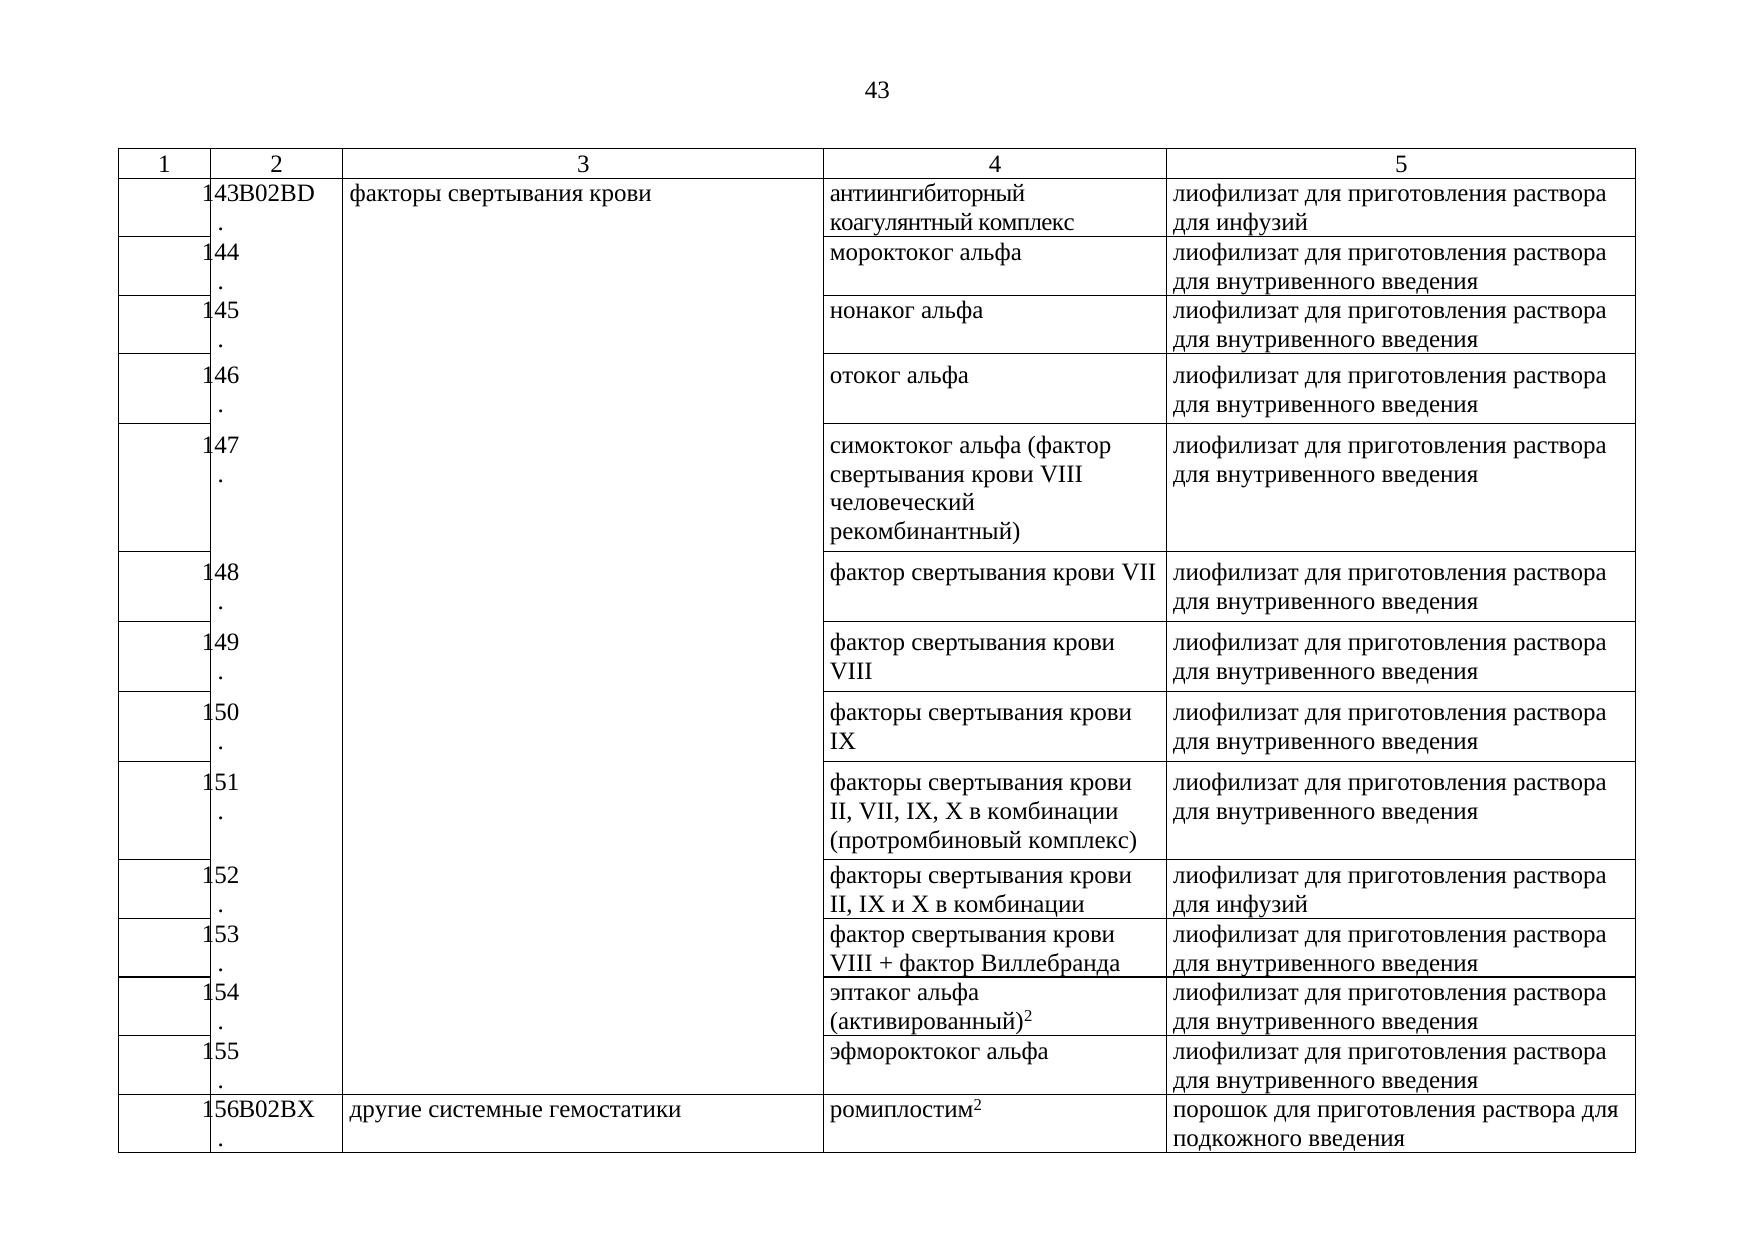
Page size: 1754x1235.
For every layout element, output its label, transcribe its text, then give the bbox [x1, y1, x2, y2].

table_cell мороктоког альфа [824, 237, 1166, 294]
table_cell [119, 762, 210, 859]
table_cell лиофилизат для приготовления раствора для инфузий [1167, 860, 1635, 918]
table_cell нонаког альфа [824, 296, 1166, 353]
table_cell лиофилизат для приготовления раствора для внутривенного введения [1167, 692, 1635, 761]
table_cell [211, 353, 342, 423]
table_header 4 [824, 149, 1166, 177]
table_cell [211, 1035, 342, 1093]
table_cell лиофилизат для приготовления раствора для внутривенного введения [1167, 424, 1635, 551]
table_cell лиофилизат для приготовления раствора для внутривенного введения [1167, 552, 1635, 621]
table_cell лиофилизат для приготовления раствора для внутривенного введения [1167, 296, 1635, 353]
table_cell [211, 551, 342, 621]
table_cell лиофилизат для приготовления раствора для внутривенного введения [1167, 354, 1635, 423]
table_cell эптаког альфа (активированный)2 [824, 978, 1166, 1035]
table_cell лиофилизат для приготовления раствора для инфузий [1167, 179, 1635, 236]
table_cell [211, 423, 342, 551]
table_cell [343, 1035, 823, 1093]
table_cell [211, 976, 342, 1035]
table_cell [119, 179, 210, 236]
table_cell фактор свертывания крови VII [824, 552, 1166, 621]
table_cell [343, 551, 823, 621]
table_cell ромиплостим2 [824, 1095, 1166, 1152]
table_header 1 [119, 149, 210, 177]
table_cell [343, 423, 823, 551]
table_cell факторы свертывания крови II, IX и X в комбинации [824, 860, 1166, 918]
table_cell факторы свертывания крови II, VII, IX, X в комбинации (протромбиновый комплекс) [824, 762, 1166, 859]
table_cell другие системные гемостатики [343, 1095, 823, 1152]
table_cell [119, 237, 210, 294]
table_cell B02BD [211, 179, 342, 353]
table_cell [343, 353, 823, 423]
table_cell [119, 919, 210, 976]
table_cell факторы свертывания крови [343, 179, 823, 353]
table_cell [119, 860, 210, 918]
table_cell [119, 978, 210, 1035]
table_cell лиофилизат для приготовления раствора для внутривенного введения [1167, 919, 1635, 976]
table_cell [343, 976, 823, 1035]
table_cell эфмороктоког альфа [824, 1036, 1166, 1093]
table_cell лиофилизат для приготовления раствора для внутривенного введения [1167, 978, 1635, 1035]
table_cell лиофилизат для приготовления раствора для внутривенного введения [1167, 237, 1635, 294]
table_cell [119, 296, 210, 353]
table_header 3 [343, 149, 823, 177]
table_cell [343, 691, 823, 761]
table_cell симоктоког альфа (фактор свертывания крови VIII человеческий рекомбинантный) [824, 424, 1166, 551]
table_cell фактор свертывания крови VIII + фактор Виллебранда [824, 919, 1166, 976]
table_cell [343, 859, 823, 918]
table_cell [119, 424, 210, 551]
table_cell антиингибиторный коагулянтный комплекс [824, 179, 1166, 236]
table_cell [343, 761, 823, 859]
table_cell [119, 622, 210, 691]
table_cell лиофилизат для приготовления раствора для внутривенного введения [1167, 762, 1635, 859]
table_cell B02BX [211, 1095, 342, 1152]
table_cell [119, 1036, 210, 1093]
table_cell [211, 918, 342, 976]
table_cell [119, 692, 210, 761]
table_cell [119, 354, 210, 423]
table_cell [343, 621, 823, 691]
table_cell [211, 621, 342, 691]
table_cell факторы свертывания крови IХ [824, 692, 1166, 761]
table_cell [119, 552, 210, 621]
table_cell фактор свертывания крови VIII [824, 622, 1166, 691]
table_cell [343, 918, 823, 976]
table_cell лиофилизат для приготовления раствора для внутривенного введения [1167, 1036, 1635, 1093]
table_header 5 [1167, 149, 1635, 177]
table_cell [211, 691, 342, 761]
table_header 2 [211, 149, 342, 177]
table_cell отоког альфа [824, 354, 1166, 423]
table_cell [211, 859, 342, 918]
table_cell [211, 761, 342, 859]
table_cell порошок для приготовления раствора для подкожного введения [1167, 1095, 1635, 1152]
table_cell [119, 1095, 210, 1152]
table_cell лиофилизат для приготовления раствора для внутривенного введения [1167, 622, 1635, 691]
